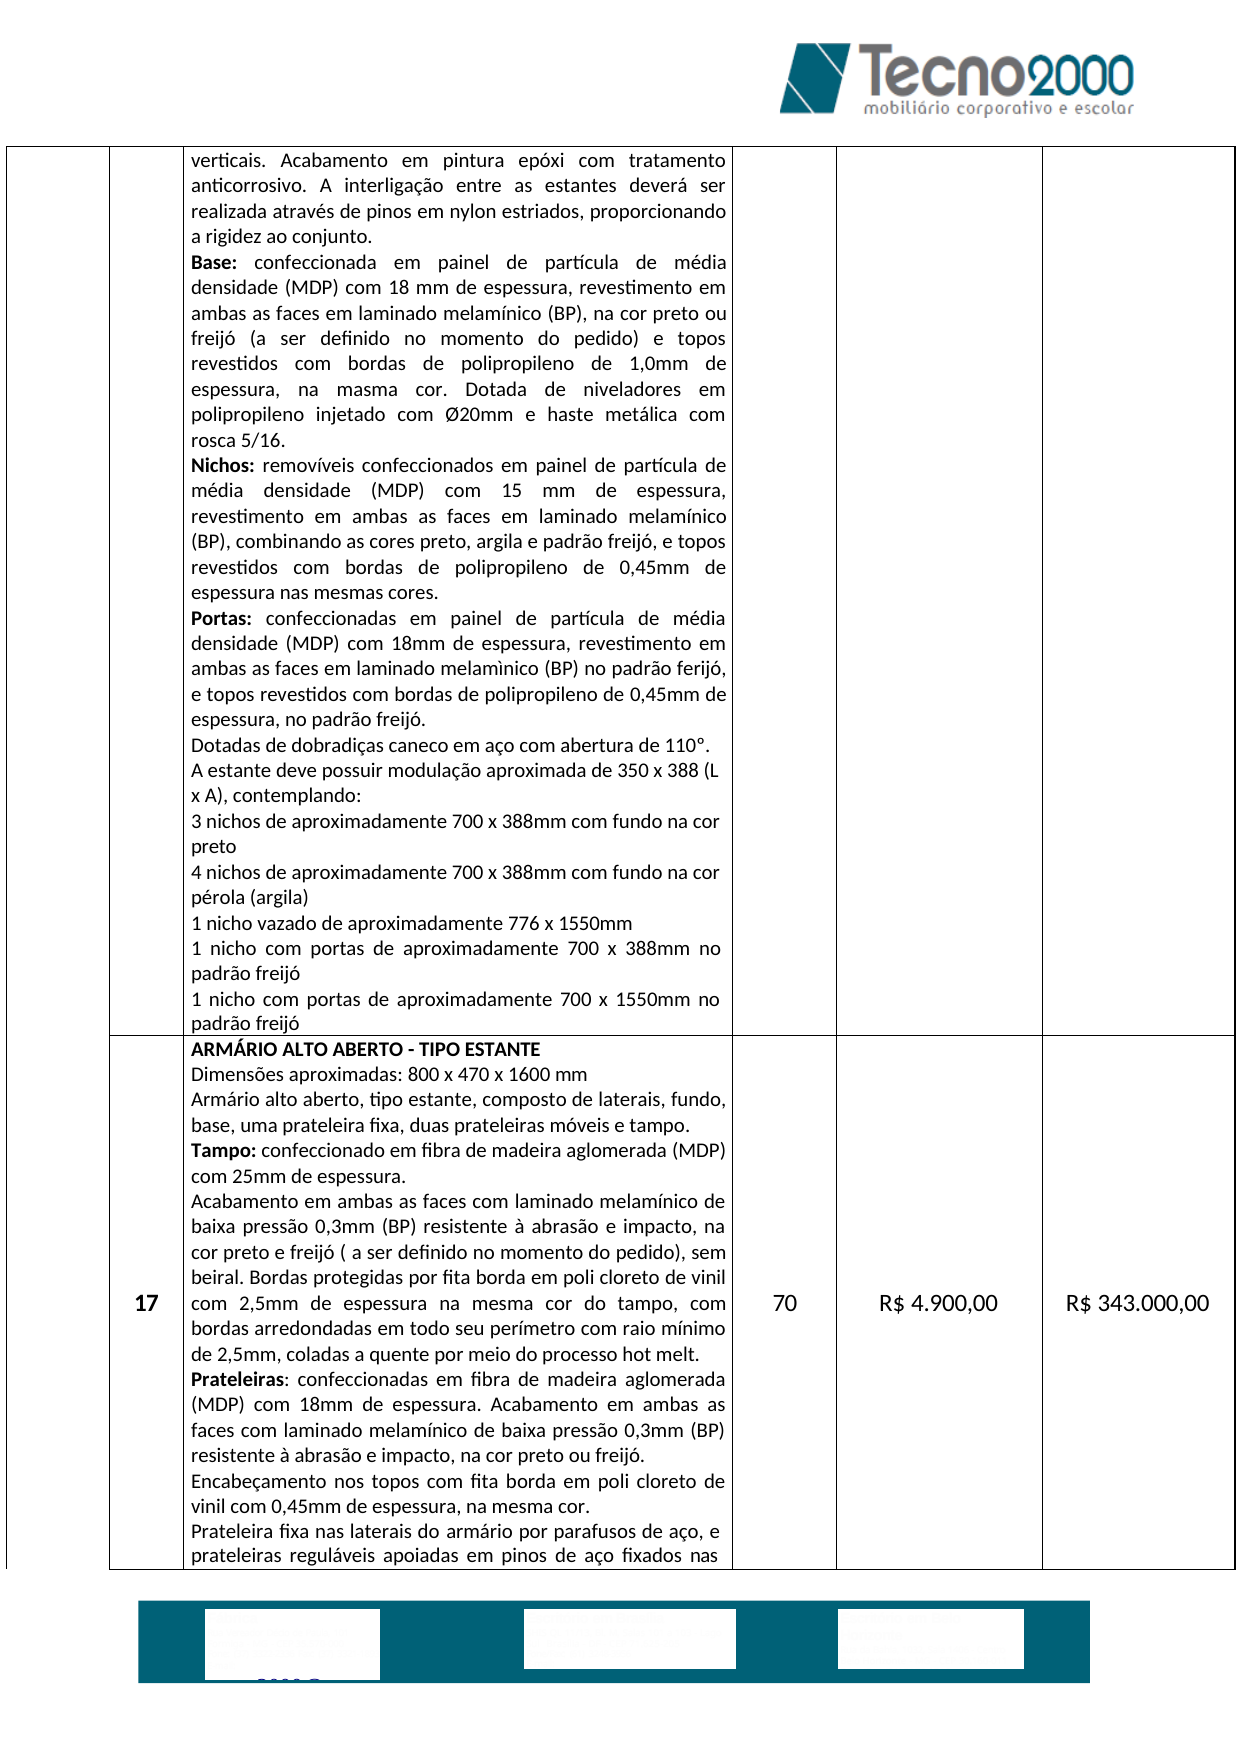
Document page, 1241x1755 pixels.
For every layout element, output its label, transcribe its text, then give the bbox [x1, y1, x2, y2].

table_header [837, 147, 1042, 1035]
table_header [733, 147, 836, 1035]
table_cell R$ 343.000,00 [1043, 1036, 1234, 1569]
table_header [7, 147, 109, 1569]
table_header [110, 147, 183, 1035]
table_header [1043, 147, 1234, 1035]
table_cell R$ 4.900,00 [837, 1036, 1042, 1569]
table_cell 70 [733, 1036, 836, 1569]
table_cell 17 [110, 1036, 183, 1569]
table_header verticais. Acabamento em pintura epóxi com tratamento anticorrosivo. A interligação entre as estantes deverá ser realizada através de pinos em nylon estriados, proporcionando a rigidez ao conjunto. Base: confeccionada em painel de partícula de média densidade (MDP) com 18 mm de espessura, revestimento em ambas as faces em laminado melamínico (BP), na cor preto ou freijó (a ser definido no momento do pedido) e topos revestidos com bordas de polipropileno de 1,0mm de espessura, na masma cor. Dotada de niveladores em polipropileno injetado com Ø20mm e haste metálica com rosca 5/16. Nichos: removíveis confeccionados em painel de partícula de média densidade (MDP) com 15 mm de espessura, revestimento em ambas as faces em laminado melamínico (BP), combinando as cores preto, argila e padrão freijó, e topos revestidos com bordas de polipropileno de 0,45mm de espessura nas mesmas cores. Portas: confeccionadas em painel de partícula de média densidade (MDP) com 18mm de espessura, revestimento em ambas as faces em laminado melamìnico (BP) no padrão ferijó, e topos revestidos com bordas de polipropileno de 0,45mm de espessura, no padrão freijó. Dotadas de dobradiças caneco em aço com abertura de 110º. A estante deve possuir modulação aproximada de 350 x 388 (L x A), contemplando: 3 nichos de aproximadamente 700 x 388mm com fundo na cor preto 4 nichos de aproximadamente 700 x 388mm com fundo na cor pérola (argila) 1 nicho vazado de aproximadamente 776 x 1550mm 1 nicho com portas de aproximadamente 700 x 388mm no padrão freijó 1 nicho com portas de aproximadamente 700 x 1550mm no padrão freijó [184, 147, 732, 1035]
table_cell ARMÁRIO ALTO ABERTO - TIPO ESTANTE Dimensões aproximadas: 800 x 470 x 1600 mm Armário alto aberto, tipo estante, composto de laterais, fundo, base, uma prateleira fixa, duas prateleiras móveis e tampo. Tampo: confeccionado em fibra de madeira aglomerada (MDP) com 25mm de espessura. Acabamento em ambas as faces com laminado melamínico de baixa pressão 0,3mm (BP) resistente à abrasão e impacto, na cor preto e freijó ( a ser definido no momento do pedido), sem beiral. Bordas protegidas por fita borda em poli cloreto de vinil com 2,5mm de espessura na mesma cor do tampo, com bordas arredondadas em todo seu perímetro com raio mínimo de 2,5mm, coladas a quente por meio do processo hot melt. Prateleiras: confeccionadas em fibra de madeira aglomerada (MDP) com 18mm de espessura. Acabamento em ambas as faces com laminado melamínico de baixa pressão 0,3mm (BP) resistente à abrasão e impacto, na cor preto ou freijó. Encabeçamento nos topos com fita borda em poli cloreto de vinil com 0,45mm de espessura, na mesma cor. Prateleira fixa nas laterais do armário por parafusos de aço, e prateleiras reguláveis apoiadas em pinos de aço fixados nas [184, 1036, 732, 1569]
